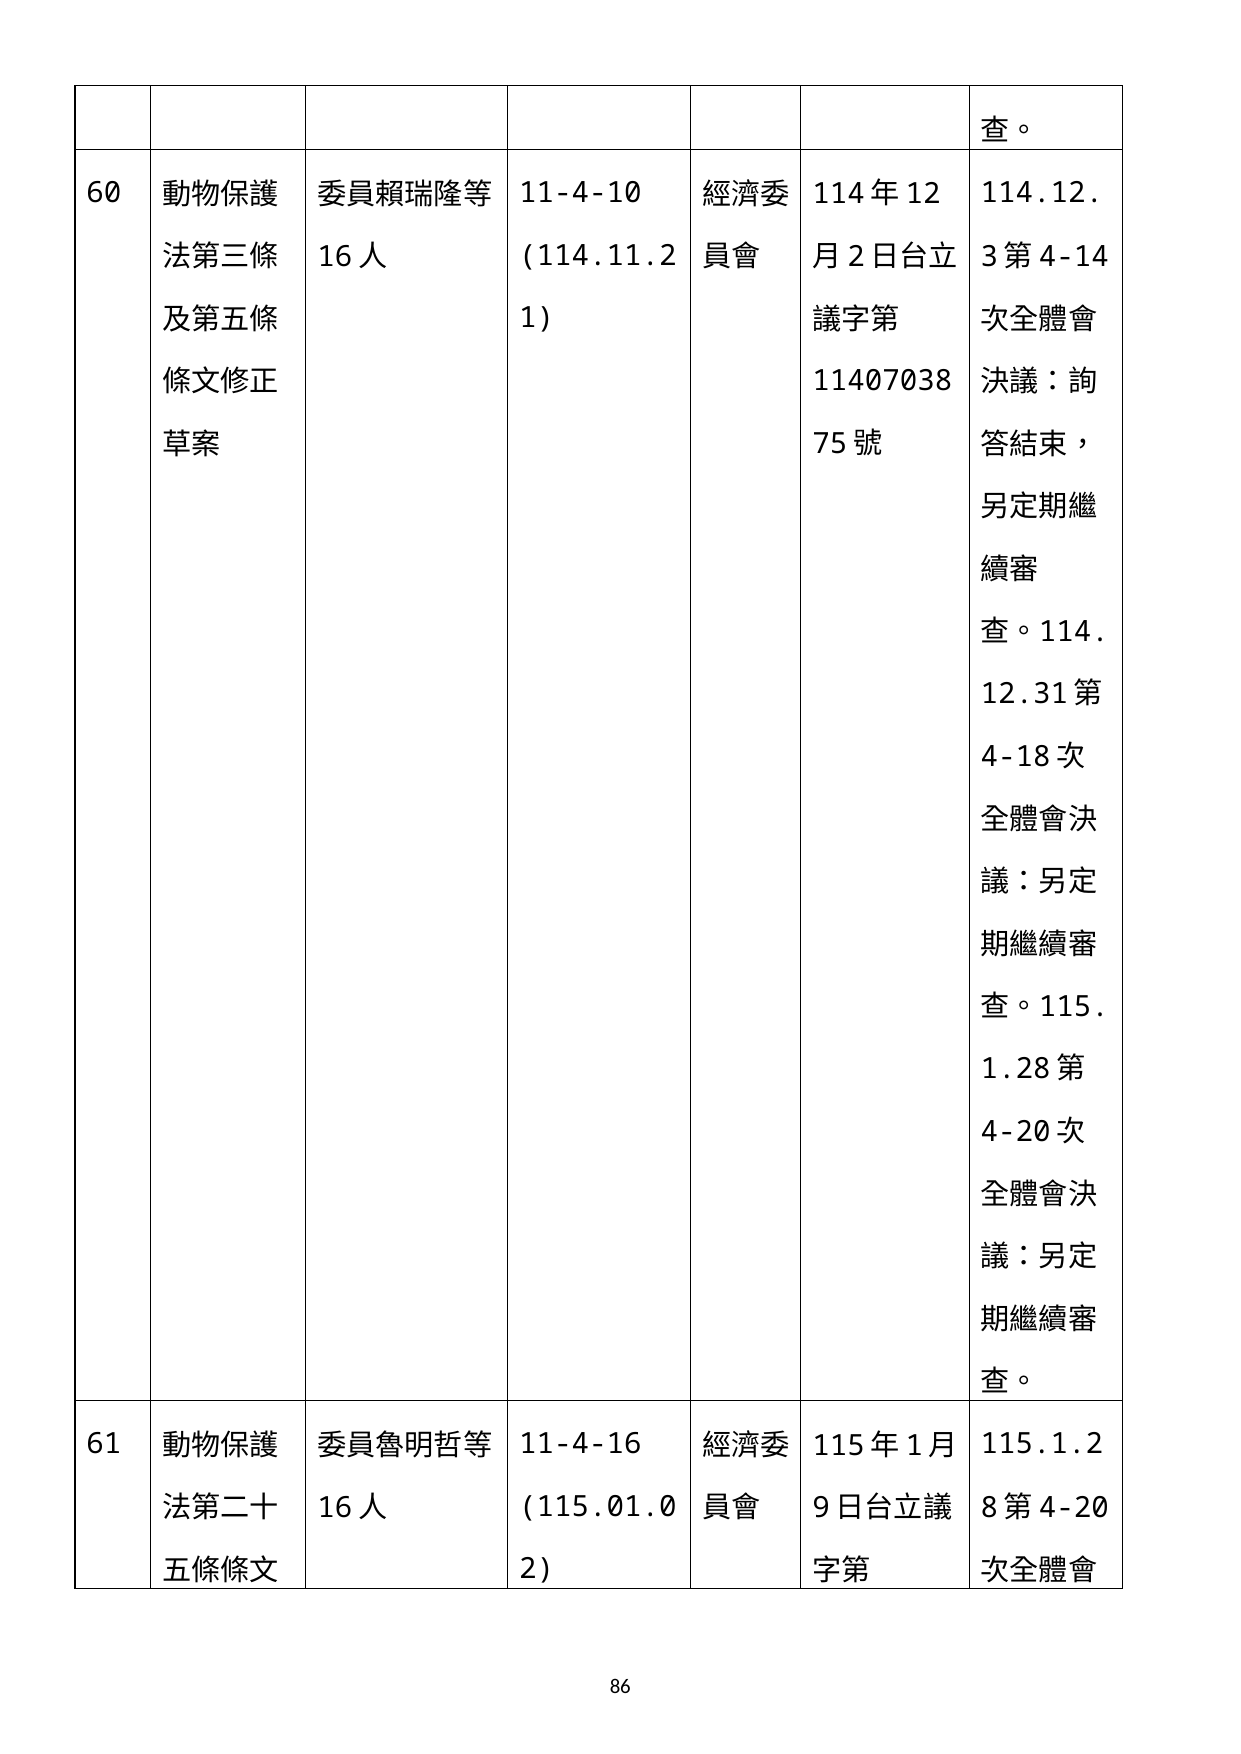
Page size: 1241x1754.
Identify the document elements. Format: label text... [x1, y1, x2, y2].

table_cell 經濟委員會 [691, 150, 800, 1400]
table_cell [306, 86, 507, 149]
table_cell 委員賴瑞隆等16人 [306, 150, 507, 1400]
table_cell [151, 86, 305, 149]
table_cell [801, 86, 969, 149]
table_cell 115年1月9日台立議字第 [801, 1401, 969, 1588]
table_cell 115.1.28第4-20次全體會 [970, 1401, 1122, 1588]
table_cell [691, 86, 800, 149]
table_cell [508, 86, 690, 149]
table_cell 委員魯明哲等16人 [306, 1401, 507, 1588]
table_cell 11-4-10 (114.11.21) [508, 150, 690, 1400]
table_cell 114.12.3第4-14次全體會決議：詢答結束，另定期繼續審查。114.12.31第4-18次全體會決議：另定期繼續審查。115.1.28第4-20次全體會決議：另定期繼續審查。 [970, 150, 1122, 1400]
table_cell 查。 [970, 86, 1122, 149]
table_cell 61 [76, 1401, 150, 1588]
table_cell 114年12月2日台立議字第1140703875號 [801, 150, 969, 1400]
table_cell 經濟委員會 [691, 1401, 800, 1588]
table_cell [76, 86, 150, 149]
table_cell 11-4-16 (115.01.02) [508, 1401, 690, 1588]
table_cell 動物保護法第三條及第五條條文修正草案 [151, 150, 305, 1400]
table_cell 動物保護法第二十五條條文 [151, 1401, 305, 1588]
table_cell 60 [76, 150, 150, 1400]
